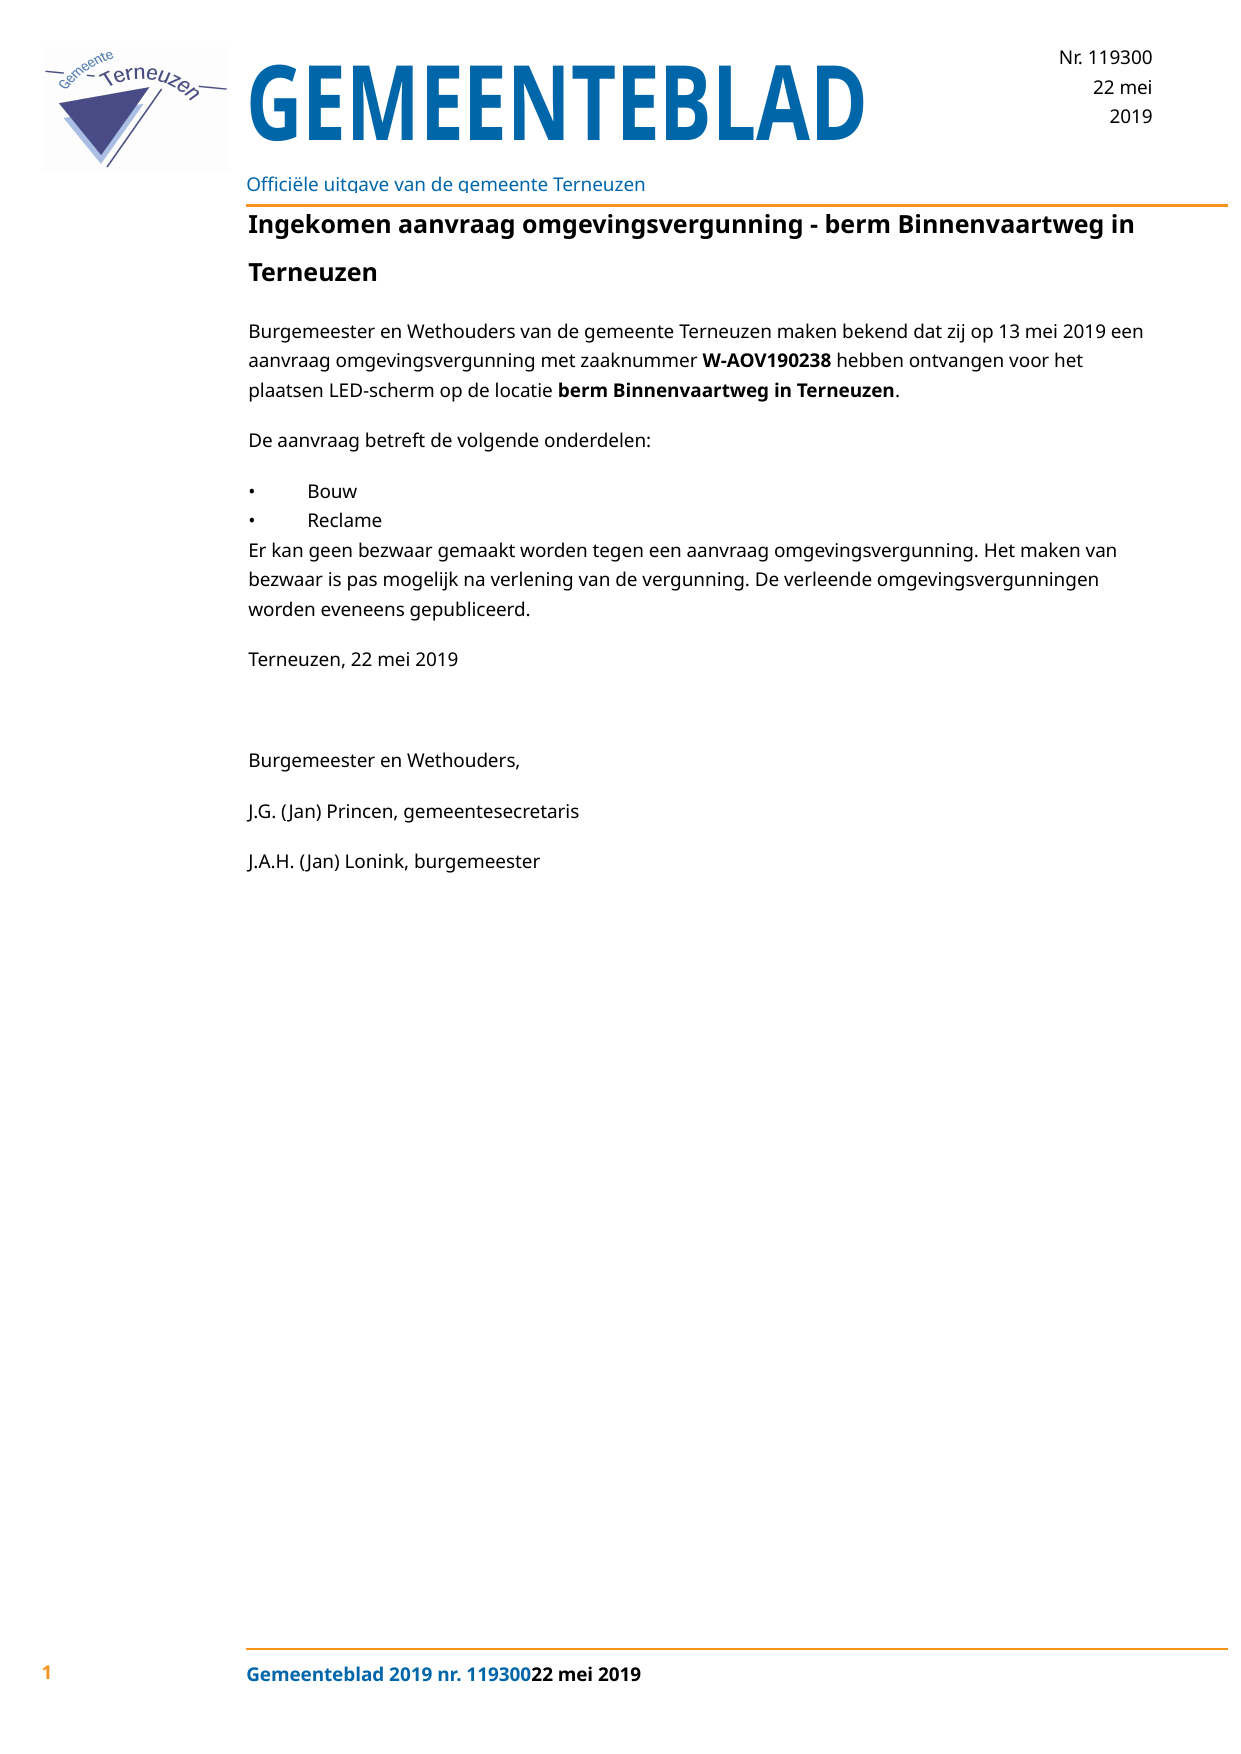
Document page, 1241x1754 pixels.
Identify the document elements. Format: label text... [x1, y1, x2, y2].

text Burgemeester en Wethouders van de gemeente Terneuzen maken bekend dat zij op 13 mei 2019 een aanvraag omgevingsvergunning met zaaknummer W-AOV190238 hebben ontvangen voor het plaatsen LED-scherm op de locatie berm Binnenvaartweg in Terneuzen. [248, 318, 1152, 403]
text Burgemeester en Wethouders, [248, 747, 1152, 773]
text J.G. (Jan) Princen, gemeentesecretaris [248, 798, 1152, 824]
text De aanvraag betreft de volgende onderdelen: [248, 427, 1152, 453]
list Bouw [248, 478, 1152, 504]
text J.A.H. (Jan) Lonink, burgemeester [248, 848, 1152, 874]
text Ingekomen aanvraag omgevingsvergunning - berm Binnenvaartweg in Terneuzen [248, 207, 1152, 288]
list Reclame [248, 507, 1152, 533]
text Er kan geen bezwaar gemaakt worden tegen een aanvraag omgevingsvergunning. Het maken van bezwaar is pas mogelijk na verlening van de vergunning. De verleende omgevingsvergunningen worden eveneens gepubliceerd. [248, 537, 1152, 622]
text Terneuzen, 22 mei 2019 [248, 647, 1152, 672]
picture [41, 47, 231, 172]
